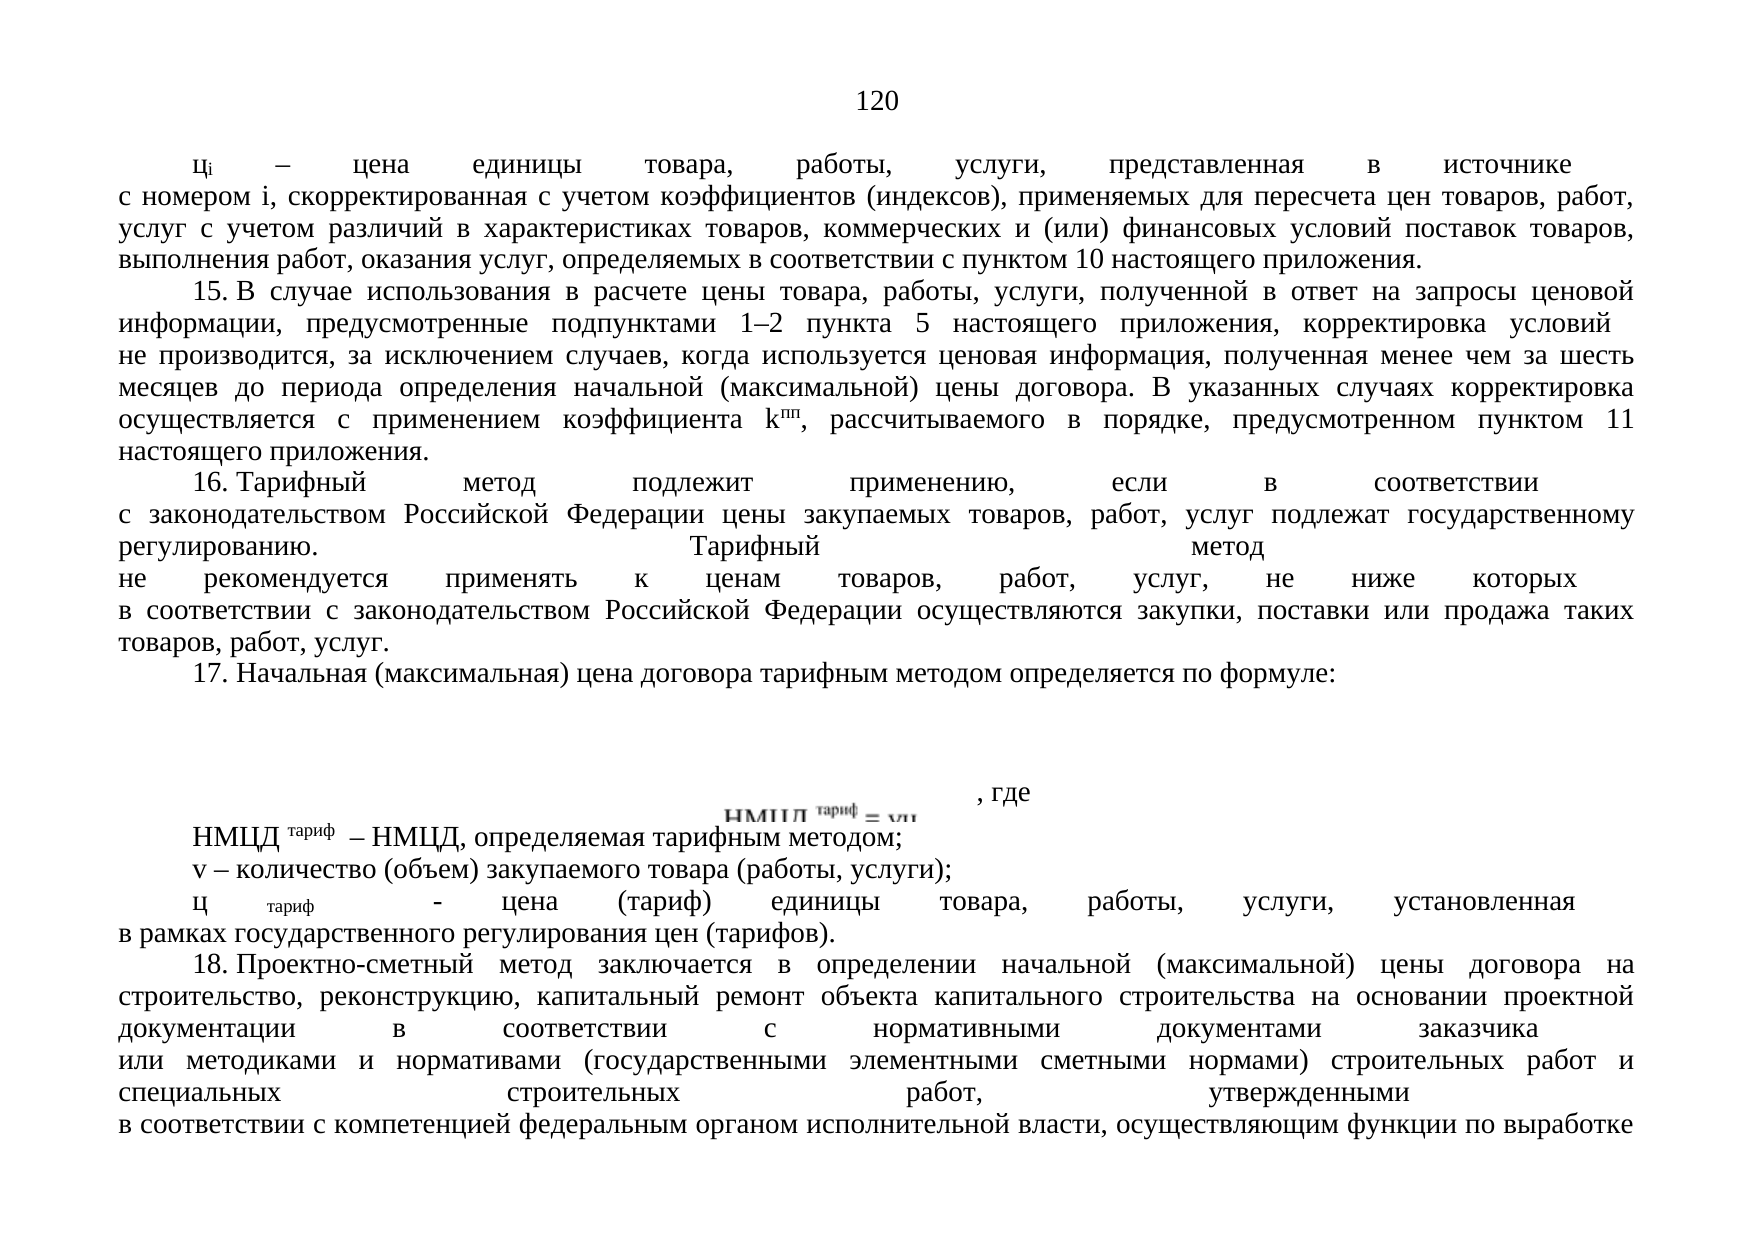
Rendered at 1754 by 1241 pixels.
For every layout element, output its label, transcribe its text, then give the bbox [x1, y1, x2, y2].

text , где [118, 721, 1636, 821]
text 16. Тарифный метод подлежит применению, если в соответствии с законодательством Российской Федерации цены закупаемых товаров, работ, услуг подлежат государственному регулированию. Тарифный метод не рекомендуется применять к ценам товаров, работ, услуг, не ниже которых в соответствии с законодательством Российской Федерации осуществляются закупки, поставки или продажа таких товаров, работ, услуг. [118, 466, 1636, 657]
text цi – цена единицы товара, работы, услуги, представленная в источнике с номером i, скорректированная с учетом коэффициентов (индексов), применяемых для пересчета цен товаров, работ, услуг с учетом различий в характеристиках товаров, коммерческих и (или) финансовых условий поставок товаров, выполнения работ, оказания услуг, определяемых в соответствии с пунктом 10 настоящего приложения. [118, 148, 1636, 275]
text 18. Проектно-сметный метод заключается в определении начальной (максимальной) цены договора на строительство, реконструкцию, капитальный ремонт объекта капитального строительства на основании проектной документации в соответствии с нормативными документами заказчика или методиками и нормативами (государственными элементными сметными нормами) строительных работ и специальных строительных работ, утвержденными в соответствии с компетенцией федеральным органом исполнительной власти, осуществляющим функции по выработке [118, 948, 1636, 1139]
text ц тариф - цена (тариф) единицы товара, работы, услуги, установленная в рамках государственного регулирования цен (тарифов). [118, 884, 1636, 948]
text v – количество (объем) закупаемого товара (работы, услуги); [118, 853, 1636, 884]
text 17. Начальная (максимальная) цена договора тарифным методом определяется по формуле: [118, 657, 1636, 689]
text НМЦД тариф – НМЦД, определяемая тарифным методом; [118, 821, 1636, 853]
text 15. В случае использования в расчете цены товара, работы, услуги, полученной в ответ на запросы ценовой информации, предусмотренные подпунктами 1–2 пункта 5 настоящего приложения, корректировка условий не производится, за исключением случаев, когда используется ценовая информация, полученная менее чем за шесть месяцев до периода определения начальной (максимальной) цены договора. В указанных случаях корректировка осуществляется с применением коэффициента kпп, рассчитываемого в порядке, предусмотренном пунктом 11 настоящего приложения. [118, 275, 1636, 466]
